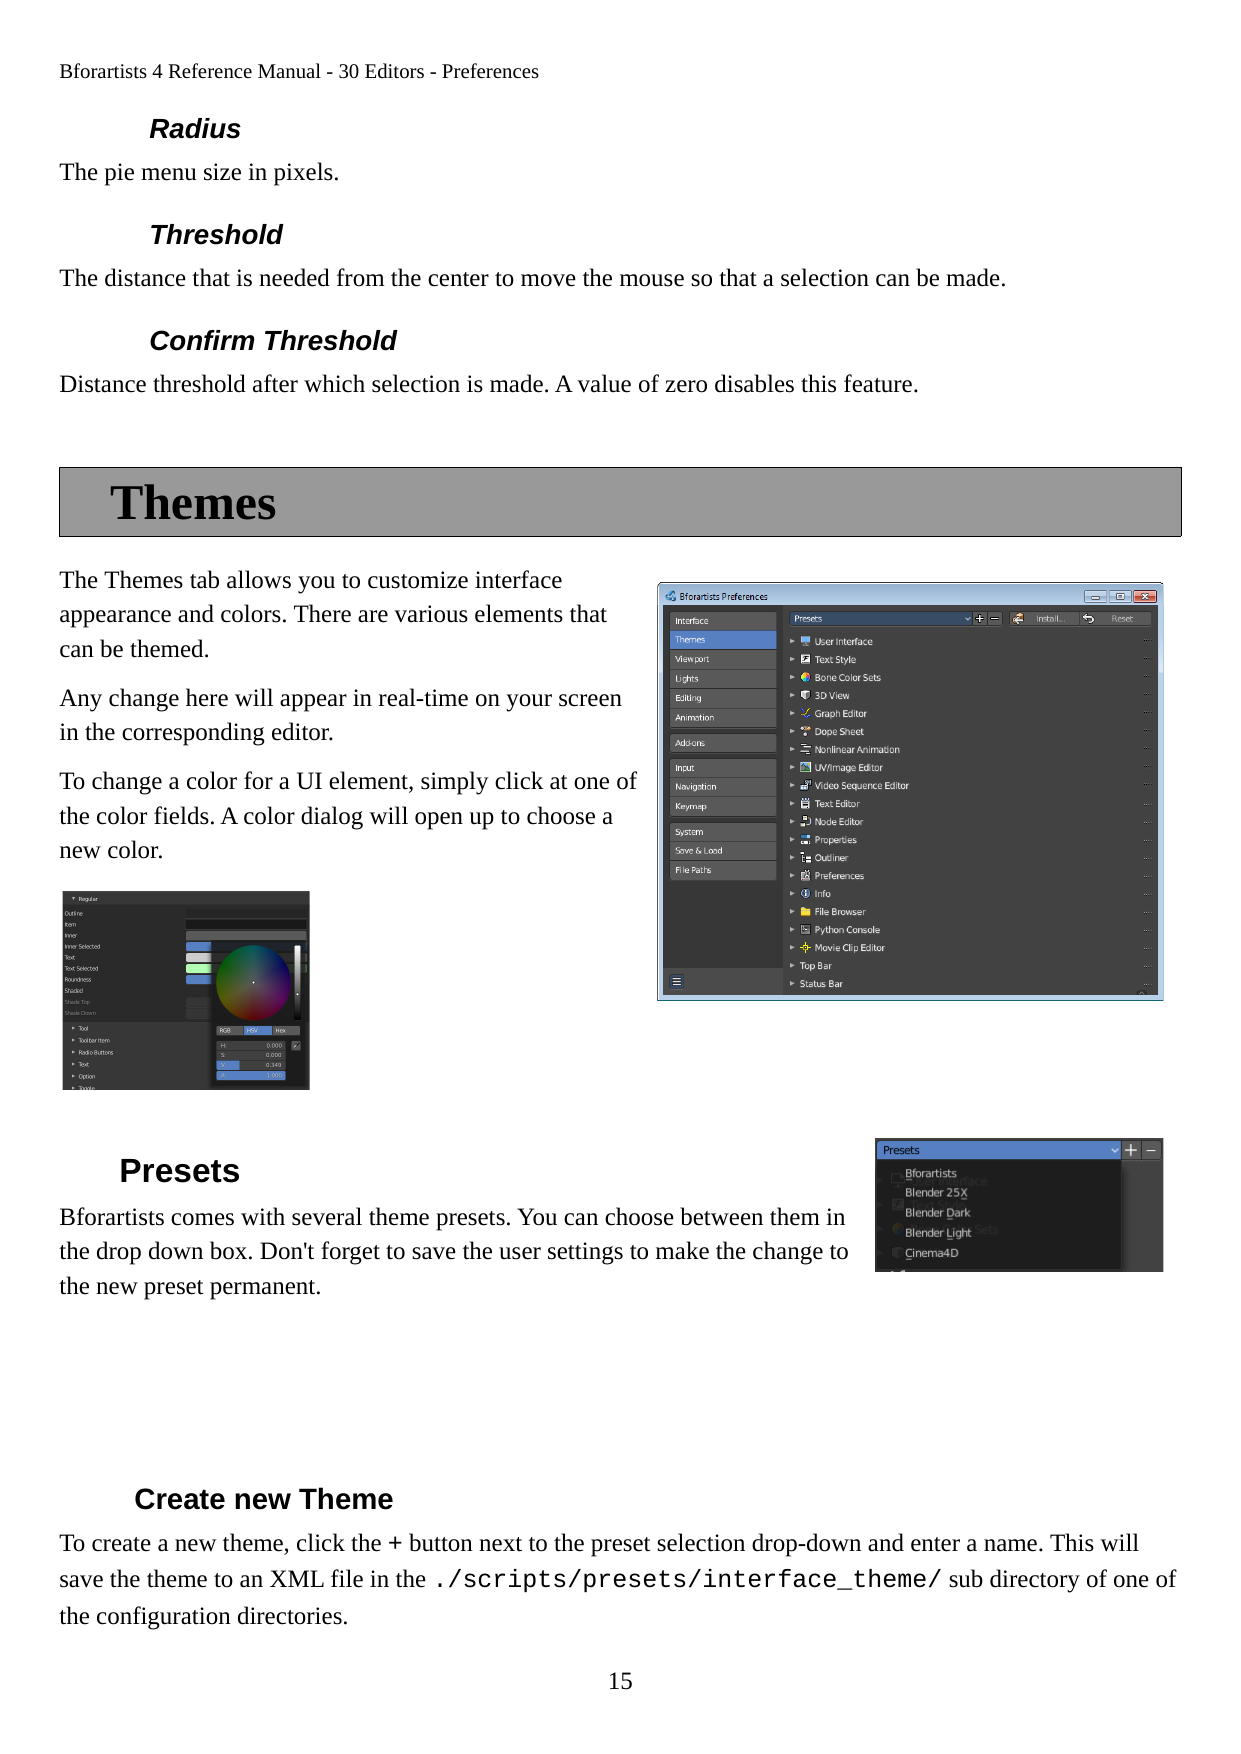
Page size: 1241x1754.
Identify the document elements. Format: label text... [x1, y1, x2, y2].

subtitle Create new Theme [59, 1482, 1181, 1515]
table_header Themes [60, 468, 1181, 536]
subtitle Radius [59, 113, 1181, 144]
text Bforartists comes with several theme presets. You can choose between them in the drop down box. Don't forget to save the user settings to make the change to the new preset permanent. [59, 1202, 1181, 1299]
text The distance that is needed from the center to move the mouse so that a selection can be made. [59, 263, 1181, 292]
subtitle [1164, 1151, 1181, 1189]
picture [875, 1138, 1164, 1272]
subtitle Threshold [59, 218, 1181, 250]
subtitle Presets [59, 1151, 875, 1189]
text The pie menu size in pixels. [59, 157, 1181, 186]
text Distance threshold after which selection is made. A value of zero disables this feature. [59, 369, 1181, 398]
picture [657, 582, 1164, 1001]
text To create a new theme, click the + button next to the preset selection drop-down and enter a name. This will save the theme to an XML file in the ./scripts/presets/interface_theme/ sub directory of one of the configuration directories. [59, 1528, 1181, 1630]
picture [62, 891, 310, 1090]
text To change a color for a UI element, simply click at one of the color fields. A color dialog will open up to choose a new color. [59, 766, 657, 864]
text The Themes tab allows you to customize interface appearance and colors. There are various elements that can be themed. [59, 565, 1181, 663]
text Any change here will appear in real-time on your screen in the corresponding editor. [59, 683, 657, 746]
subtitle Confirm Threshold [59, 324, 1181, 356]
